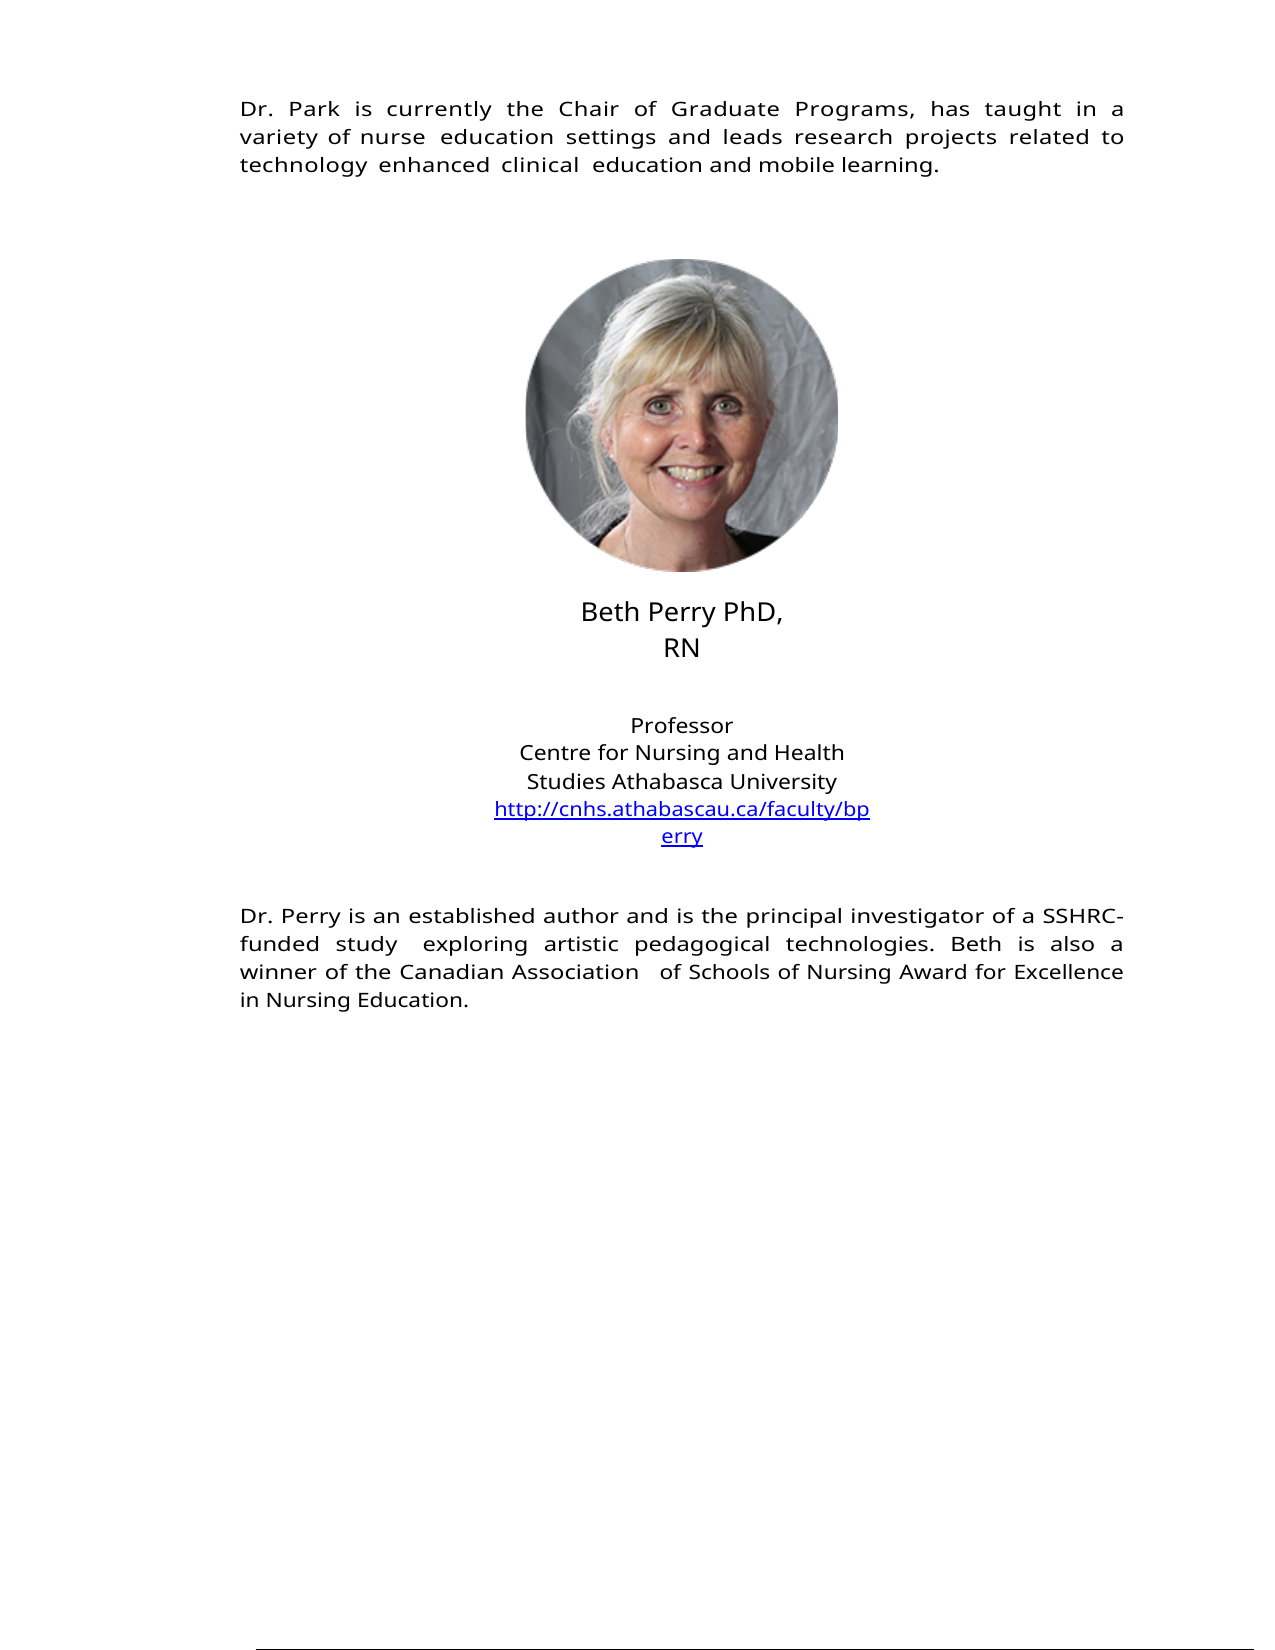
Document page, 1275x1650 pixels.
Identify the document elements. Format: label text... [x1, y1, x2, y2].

subtitle Professor [563, 713, 800, 738]
text Dr. Perry is an established author and is the principal investigator of a SSHRC-funded study exploring artistic pedagogical technologies. Beth is also a winner of the Canadian Association of Schools of Nursing Award for Excellence in Nursing Education. [239, 902, 1124, 1013]
subtitle Beth Perry PhD, RN [563, 594, 800, 665]
picture [525, 259, 838, 572]
text Centre for Nursing and Health Studies Athabasca University http://cnhs.athabascau.ca/faculty/bperry [492, 738, 871, 849]
text Dr. Park is currently the Chair of Graduate Programs, has taught in a variety of nurse education settings and leads research projects related to technology enhanced clinical education and mobile learning. [239, 95, 1125, 178]
